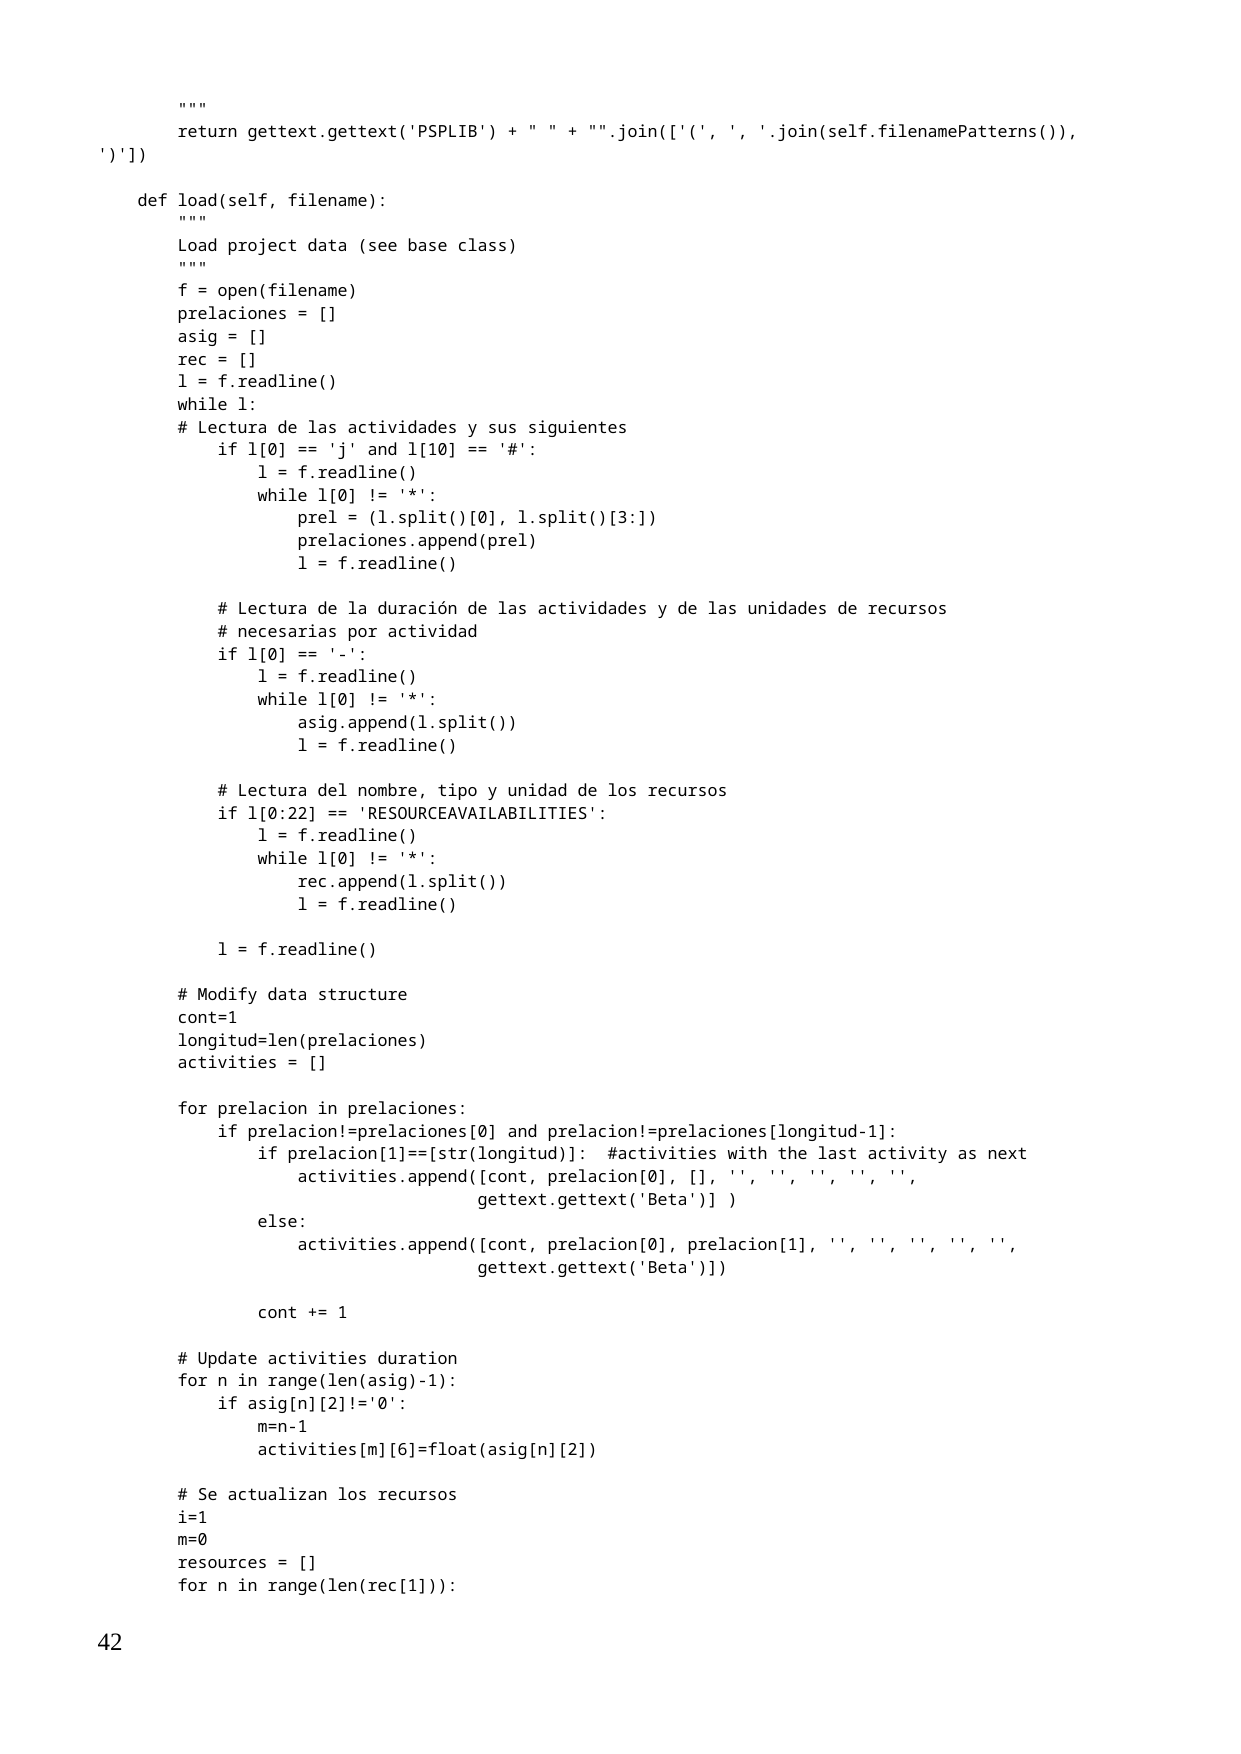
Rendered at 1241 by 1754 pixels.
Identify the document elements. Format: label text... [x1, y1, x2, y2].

text m=0 [97, 1528, 1113, 1551]
text activities = [] [97, 1051, 1113, 1074]
text if asig[n][2]!='0': [97, 1392, 1113, 1414]
text l = f.readline() [97, 370, 1113, 393]
text asig = [] [97, 324, 1113, 347]
text """ [97, 211, 1113, 234]
text # Lectura del nombre, tipo y unidad de los recursos [97, 779, 1113, 801]
text prel = (l.split()[0], l.split()[3:]) [97, 506, 1113, 529]
text # necesarias por actividad [97, 620, 1113, 642]
text for n in range(len(asig)-1): [97, 1369, 1113, 1392]
text i=1 [97, 1505, 1113, 1528]
text while l: [97, 393, 1113, 415]
text # Update activities duration [97, 1346, 1113, 1369]
text """ [97, 256, 1113, 279]
text Load project data (see base class) [97, 234, 1113, 256]
text def load(self, filename): [97, 188, 1113, 211]
text l = f.readline() [97, 552, 1113, 574]
text l = f.readline() [97, 733, 1113, 756]
text activities[m][6]=float(asig[n][2]) [97, 1437, 1113, 1460]
text rec = [] [97, 347, 1113, 370]
text return gettext.gettext('PSPLIB') + " " + "".join(['(', ', '.join(self.filenamePatterns()), ')']) [97, 120, 1113, 166]
text # Se actualizan los recursos [97, 1483, 1113, 1505]
text asig.append(l.split()) [97, 711, 1113, 733]
text # Lectura de la duración de las actividades y de las unidades de recursos [97, 597, 1113, 620]
text gettext.gettext('Beta')] ) [97, 1187, 1113, 1210]
text resources = [] [97, 1551, 1113, 1573]
text activities.append([cont, prelacion[0], [], '', '', '', '', '', [97, 1165, 1113, 1187]
text l = f.readline() [97, 938, 1113, 960]
text while l[0] != '*': [97, 847, 1113, 869]
text m=n-1 [97, 1414, 1113, 1437]
text l = f.readline() [97, 665, 1113, 688]
text prelaciones = [] [97, 302, 1113, 324]
text while l[0] != '*': [97, 688, 1113, 711]
text if l[0] == 'j' and l[10] == '#': [97, 438, 1113, 461]
text activities.append([cont, prelacion[0], prelacion[1], '', '', '', '', '', [97, 1233, 1113, 1256]
text rec.append(l.split()) [97, 869, 1113, 892]
text f = open(filename) [97, 279, 1113, 302]
text # Modify data structure [97, 983, 1113, 1006]
text l = f.readline() [97, 824, 1113, 847]
text # Lectura de las actividades y sus siguientes [97, 415, 1113, 438]
text for prelacion in prelaciones: [97, 1097, 1113, 1119]
text for n in range(len(rec[1])): [97, 1573, 1113, 1596]
text longitud=len(prelaciones) [97, 1028, 1113, 1051]
text cont += 1 [97, 1301, 1113, 1324]
text if l[0] == '-': [97, 642, 1113, 665]
text """ [97, 97, 1113, 120]
text while l[0] != '*': [97, 483, 1113, 506]
text l = f.readline() [97, 892, 1113, 915]
text prelaciones.append(prel) [97, 529, 1113, 552]
text l = f.readline() [97, 461, 1113, 483]
text if prelacion!=prelaciones[0] and prelacion!=prelaciones[longitud-1]: [97, 1119, 1113, 1142]
text if prelacion[1]==[str(longitud)]: #activities with the last activity as next [97, 1142, 1113, 1165]
text cont=1 [97, 1006, 1113, 1028]
text else: [97, 1210, 1113, 1233]
text if l[0:22] == 'RESOURCEAVAILABILITIES': [97, 801, 1113, 824]
text gettext.gettext('Beta')]) [97, 1256, 1113, 1278]
